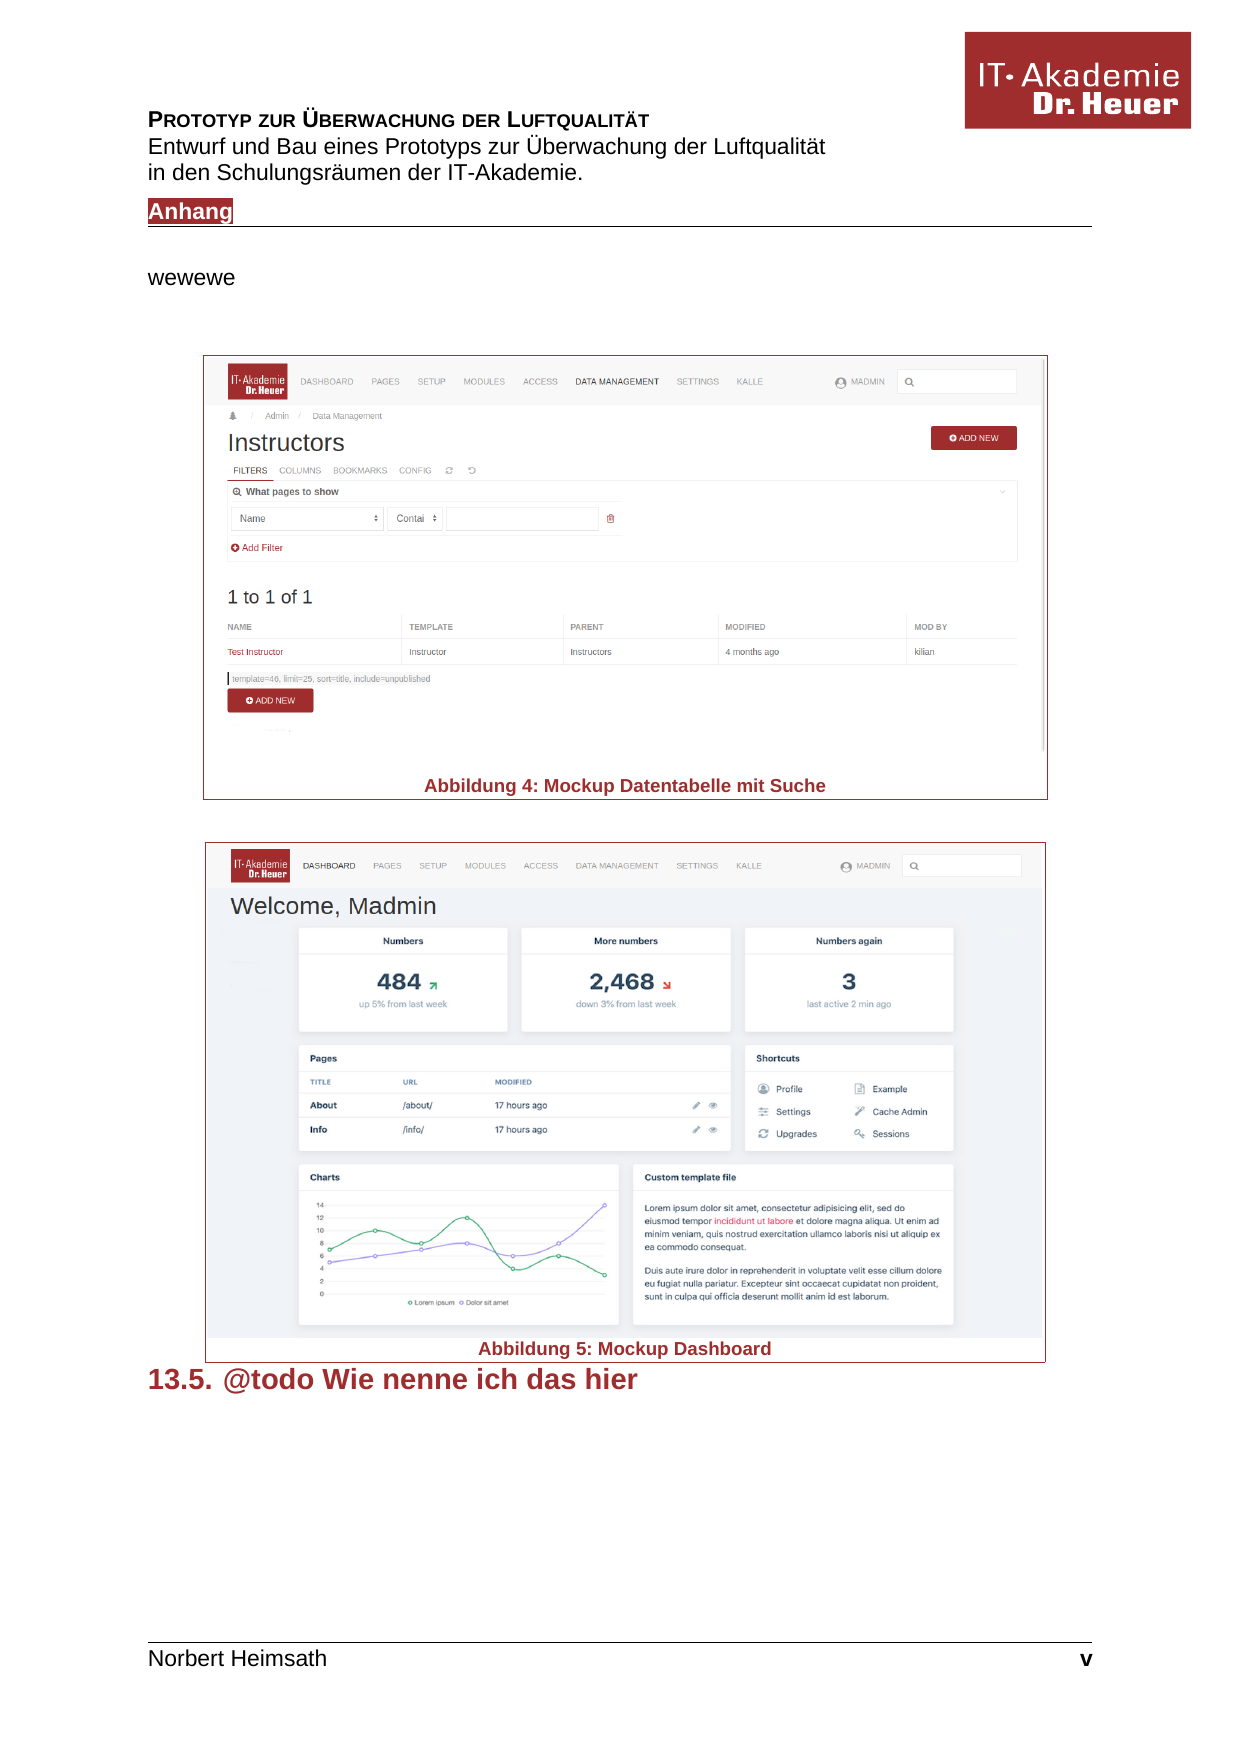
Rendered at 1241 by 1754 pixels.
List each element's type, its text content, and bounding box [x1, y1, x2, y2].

subtitle @todo Wie nenne ich das hier [148, 1338, 1092, 1396]
picture [207, 845, 1043, 1338]
text wewewe [148, 264, 1092, 291]
picture [205, 358, 1045, 775]
text Abbildung 4: Mockup Datentabelle mit Suche [206, 775, 1044, 796]
text Abbildung 5: Mockup Dashboard [207, 1338, 1042, 1359]
